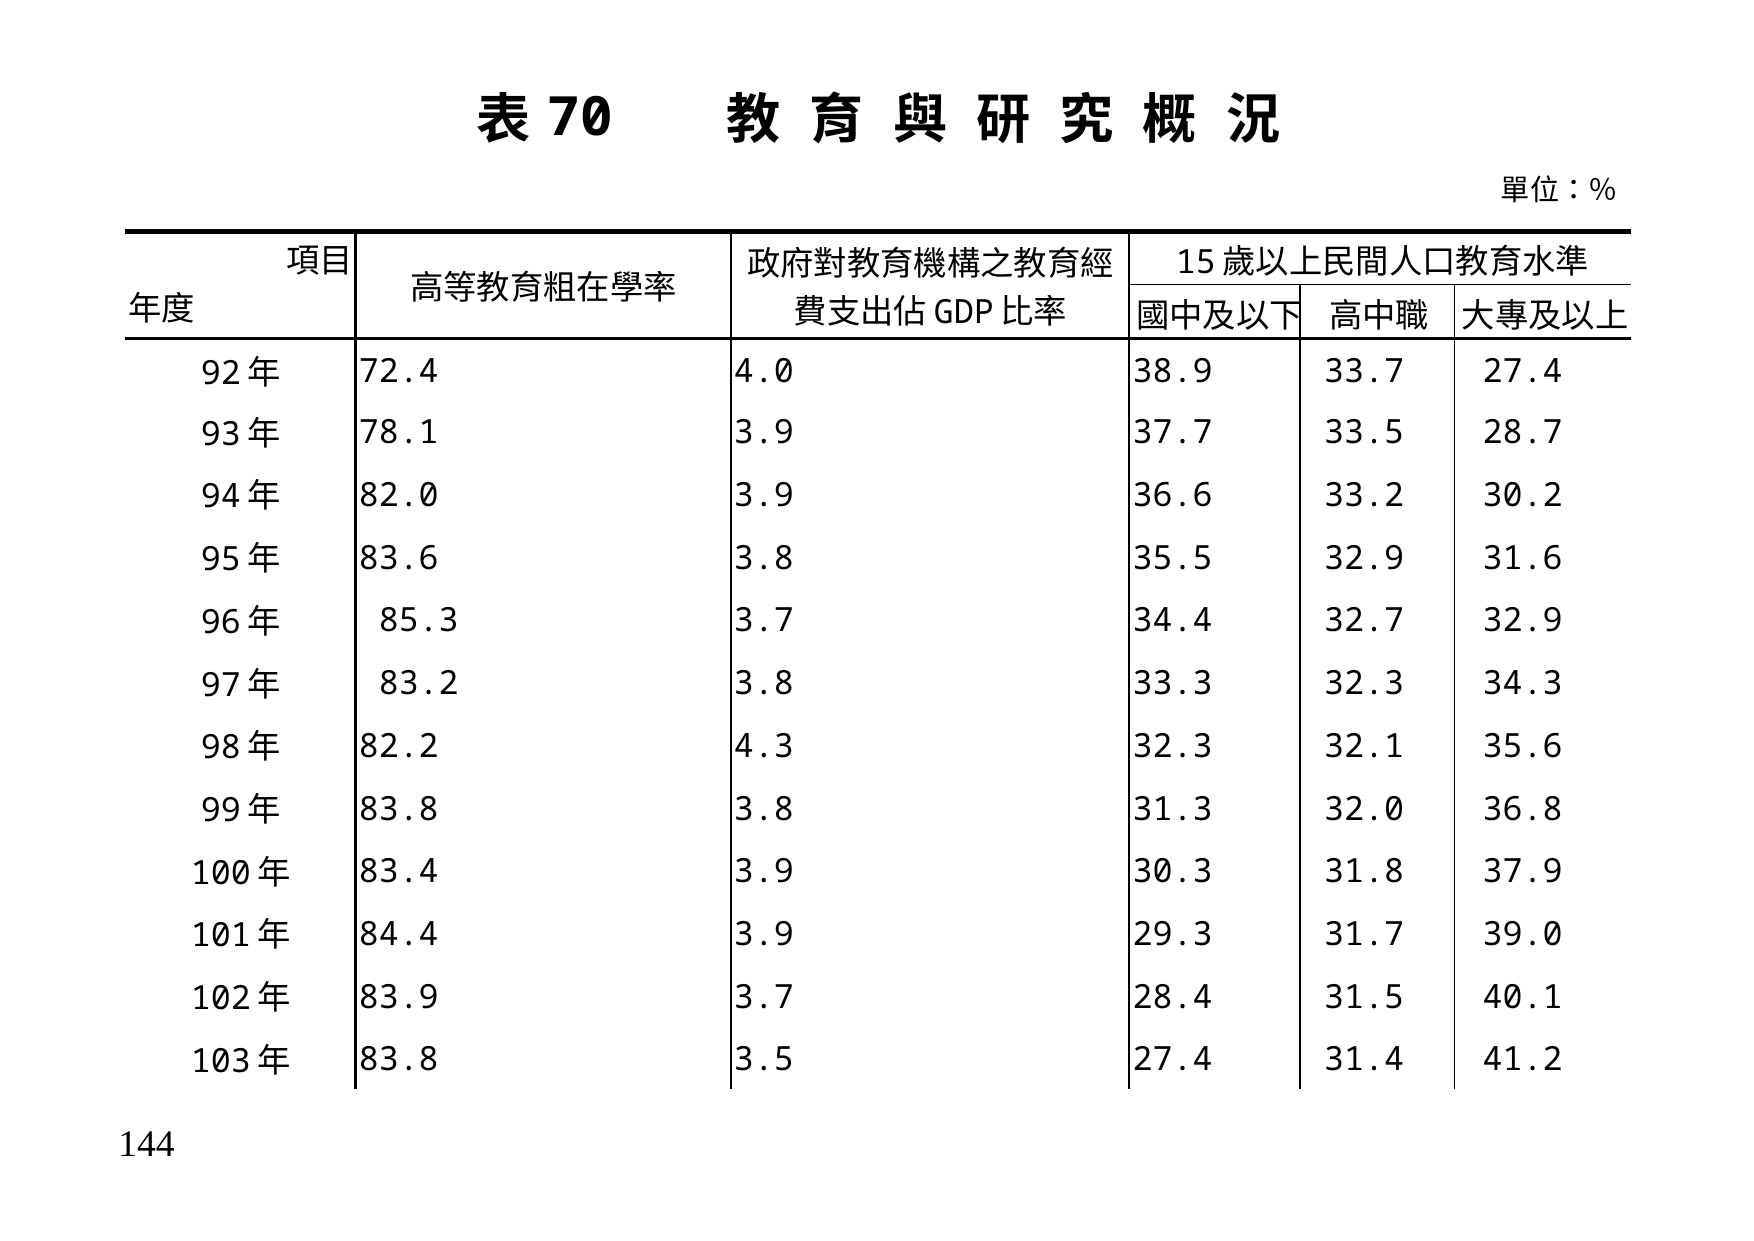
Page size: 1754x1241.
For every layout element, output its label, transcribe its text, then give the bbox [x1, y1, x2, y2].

table_cell 83.9 [357, 964, 730, 1027]
table_cell 32.3 [1130, 713, 1299, 776]
table_cell 72.4 [357, 340, 730, 399]
table_cell 3.8 [732, 776, 1128, 838]
table_cell 32.7 [1301, 588, 1454, 650]
table_cell 94年 [125, 462, 354, 525]
table_cell 82.2 [357, 713, 730, 776]
table_cell 103年 [125, 1027, 354, 1089]
table_cell 36.6 [1130, 462, 1299, 525]
table_cell 83.2 [357, 650, 730, 713]
table_cell 102年 [125, 964, 354, 1027]
table_cell 高中職 [1301, 285, 1454, 337]
table_cell 31.4 [1301, 1027, 1454, 1089]
table_cell 99年 [125, 776, 354, 838]
text 單位：％ [128, 167, 1617, 209]
table_cell 32.3 [1301, 650, 1454, 713]
table_cell 100年 [125, 839, 354, 901]
table_cell 39.0 [1455, 901, 1631, 964]
table_cell 31.5 [1301, 964, 1454, 1027]
table_cell 3.9 [732, 462, 1128, 525]
table_cell 31.8 [1301, 839, 1454, 901]
table_cell 33.5 [1301, 400, 1454, 462]
table_cell 97年 [125, 650, 354, 713]
table_cell 4.3 [732, 713, 1128, 776]
table_cell 84.4 [357, 901, 730, 964]
table_cell 83.6 [357, 525, 730, 588]
table_cell 38.9 [1130, 340, 1299, 399]
table_cell 3.9 [732, 901, 1128, 964]
table_cell 96年 [125, 588, 354, 650]
table_cell 98年 [125, 713, 354, 776]
table_cell 34.3 [1455, 650, 1631, 713]
table_cell 27.4 [1455, 340, 1631, 399]
table_cell 國中及以下 [1130, 285, 1299, 337]
table_cell 82.0 [357, 462, 730, 525]
table_cell 30.2 [1455, 462, 1631, 525]
table_cell 3.9 [732, 400, 1128, 462]
table_cell 3.7 [732, 588, 1128, 650]
table_cell 37.9 [1455, 839, 1631, 901]
table_cell 31.7 [1301, 901, 1454, 964]
table_cell 40.1 [1455, 964, 1631, 1027]
table_cell 32.0 [1301, 776, 1454, 838]
table_cell 3.7 [732, 964, 1128, 1027]
table_cell 27.4 [1130, 1027, 1299, 1089]
table_cell 36.8 [1455, 776, 1631, 838]
table_cell 4.0 [732, 340, 1128, 399]
table_cell 83.8 [357, 776, 730, 838]
table_cell 3.5 [732, 1027, 1128, 1089]
table_cell 95年 [125, 525, 354, 588]
table_cell 83.4 [357, 839, 730, 901]
table_cell 33.3 [1130, 650, 1299, 713]
table_cell 31.3 [1130, 776, 1299, 838]
table_cell 35.6 [1455, 713, 1631, 776]
table_cell 85.3 [357, 588, 730, 650]
table_cell 30.3 [1130, 839, 1299, 901]
table_cell 34.4 [1130, 588, 1299, 650]
table_header 政府對教育機構之教育經費支出佔GDP比率 [732, 234, 1128, 337]
table_cell 大專及以上 [1455, 285, 1631, 337]
table_cell 37.7 [1130, 400, 1299, 462]
table_cell 3.8 [732, 525, 1128, 588]
table_cell 3.8 [732, 650, 1128, 713]
table_cell 32.9 [1455, 588, 1631, 650]
table_cell 33.7 [1301, 340, 1454, 399]
table_header 高等教育粗在學率 [357, 234, 730, 337]
table_header 項目 年度 [125, 234, 354, 337]
table_cell 83.8 [357, 1027, 730, 1089]
table_cell 32.1 [1301, 713, 1454, 776]
table_cell 33.2 [1301, 462, 1454, 525]
subtitle 表70 教育與研究概況 [128, 42, 1628, 167]
table_cell 92年 [125, 340, 354, 399]
table_cell 35.5 [1130, 525, 1299, 588]
table_cell 29.3 [1130, 901, 1299, 964]
table_cell 78.1 [357, 400, 730, 462]
table_cell 93年 [125, 400, 354, 462]
table_cell 31.6 [1455, 525, 1631, 588]
table_cell 3.9 [732, 839, 1128, 901]
table_header 15歲以上民間人口教育水準 [1130, 234, 1631, 284]
table_cell 41.2 [1455, 1027, 1631, 1089]
table_cell 28.7 [1455, 400, 1631, 462]
table_cell 101年 [125, 901, 354, 964]
table_cell 28.4 [1130, 964, 1299, 1027]
table_cell 32.9 [1301, 525, 1454, 588]
